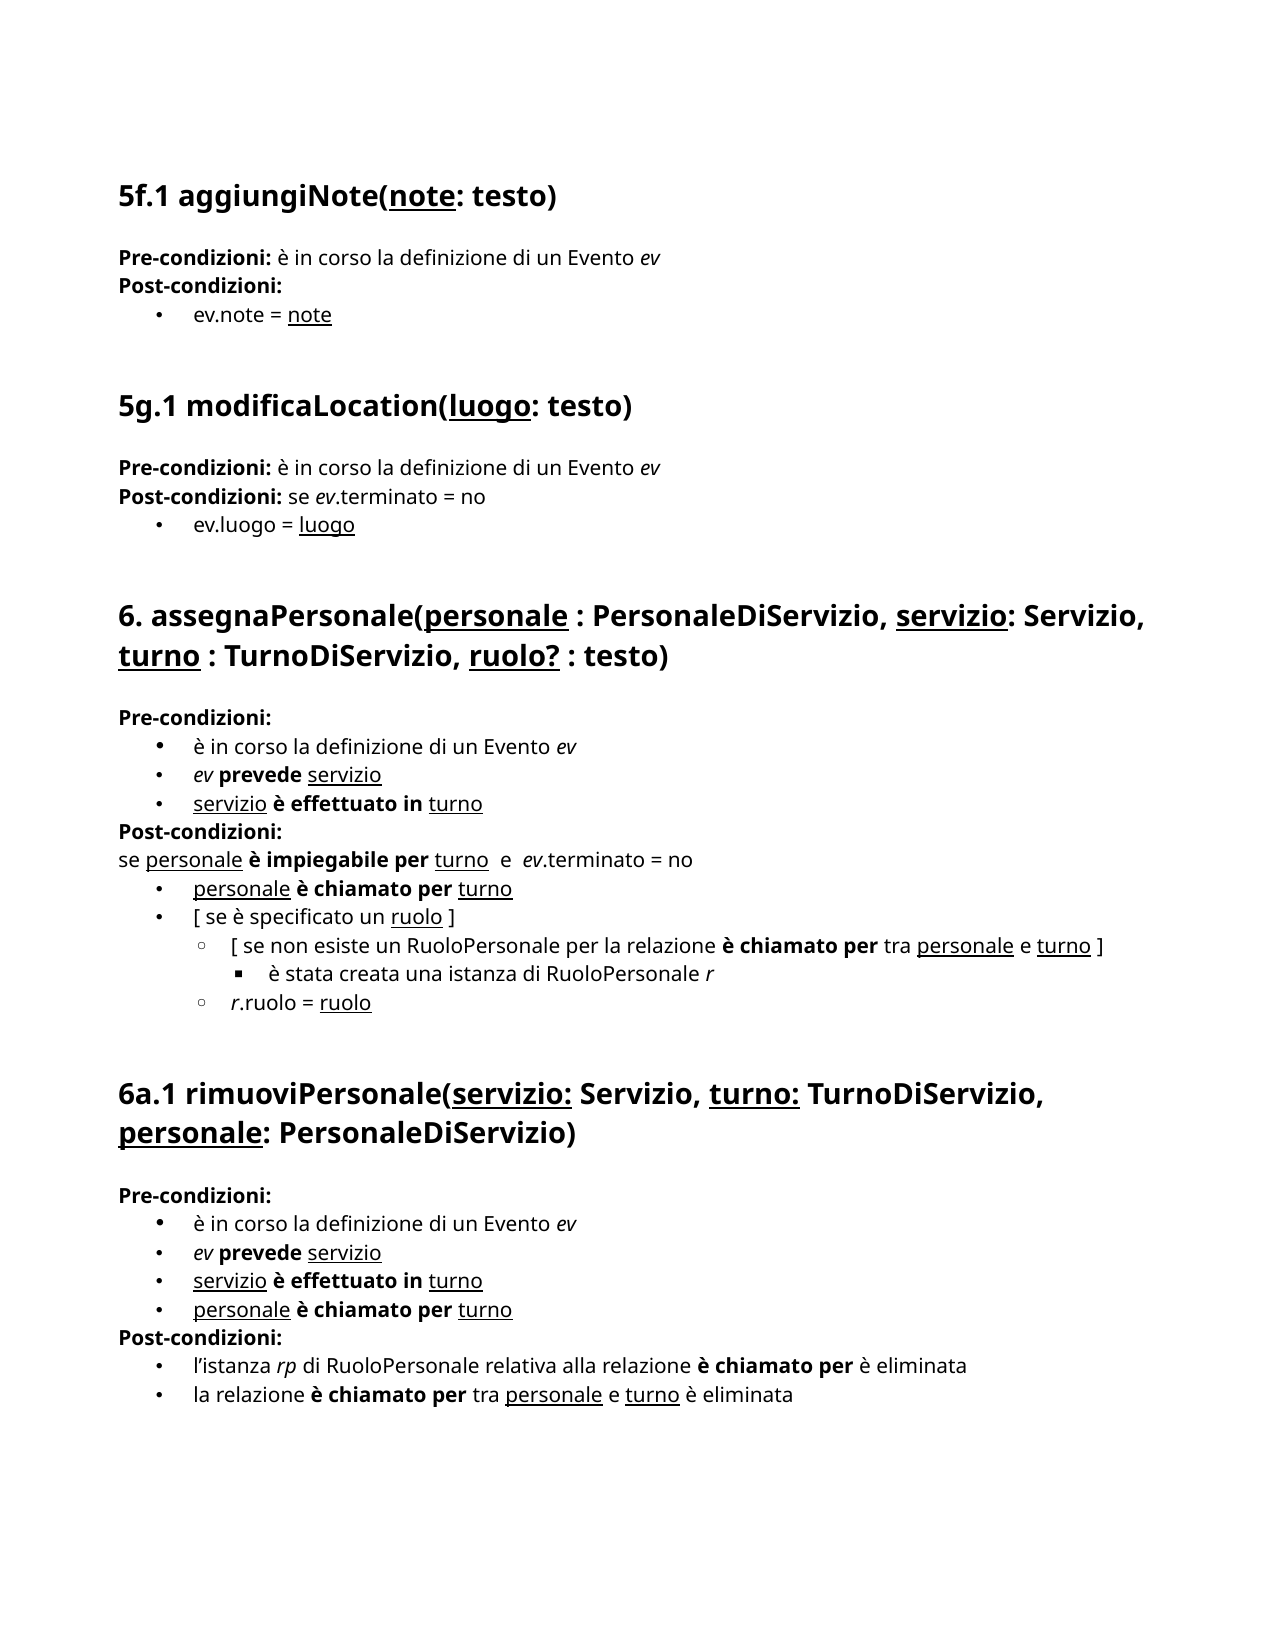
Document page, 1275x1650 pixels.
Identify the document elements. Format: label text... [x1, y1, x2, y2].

list ev prevede servizio [156, 760, 1157, 789]
list personale è chiamato per turno [156, 1295, 1157, 1323]
list è in corso la definizione di un Evento ev [156, 1209, 1157, 1238]
text Post-condizioni: se ev.terminato = no [118, 482, 1157, 510]
list ev.note = note [156, 300, 1157, 328]
list ev prevede servizio [156, 1238, 1157, 1266]
text Post-condizioni: [118, 272, 1157, 300]
text Pre-condizioni: [118, 1181, 1157, 1209]
list [ se non esiste un RuoloPersonale per la relazione è chiamato per tra personale e turno ] [193, 931, 1157, 959]
text Post-condizioni: [118, 817, 1157, 846]
text Post-condizioni: [118, 1323, 1157, 1352]
list l’istanza rp di RuoloPersonale relativa alla relazione è chiamato per è eliminata [156, 1352, 1157, 1380]
list r.ruolo = ruolo [193, 988, 1157, 1016]
list è stata creata una istanza di RuoloPersonale r [231, 959, 1157, 988]
text Pre-condizioni: è in corso la definizione di un Evento ev [118, 243, 1157, 272]
list è in corso la definizione di un Evento ev [156, 732, 1157, 760]
list servizio è effettuato in turno [156, 1266, 1157, 1295]
text se personale è impiegabile per turno e ev.terminato = no [118, 846, 1157, 874]
text 5f.1 aggiungiNote(note: testo) [118, 175, 1157, 215]
text 6. assegnaPersonale(personale : PersonaleDiServizio, servizio: Servizio, turno : TurnoDiServizio, ruolo? : testo) [118, 596, 1157, 675]
text Pre-condizioni: è in corso la definizione di un Evento ev [118, 453, 1157, 482]
text 6a.1 rimuoviPersonale(servizio: Servizio, turno: TurnoDiServizio, personale: PersonaleDiServizio) [118, 1073, 1157, 1152]
list servizio è effettuato in turno [156, 789, 1157, 817]
text 5g.1 modificaLocation(luogo: testo) [118, 385, 1157, 425]
list personale è chiamato per turno [156, 874, 1157, 902]
list ev.luogo = luogo [156, 510, 1157, 539]
list [ se è specificato un ruolo ] [156, 902, 1157, 931]
list la relazione è chiamato per tra personale e turno è eliminata [156, 1380, 1157, 1408]
text Pre-condizioni: [118, 703, 1157, 732]
